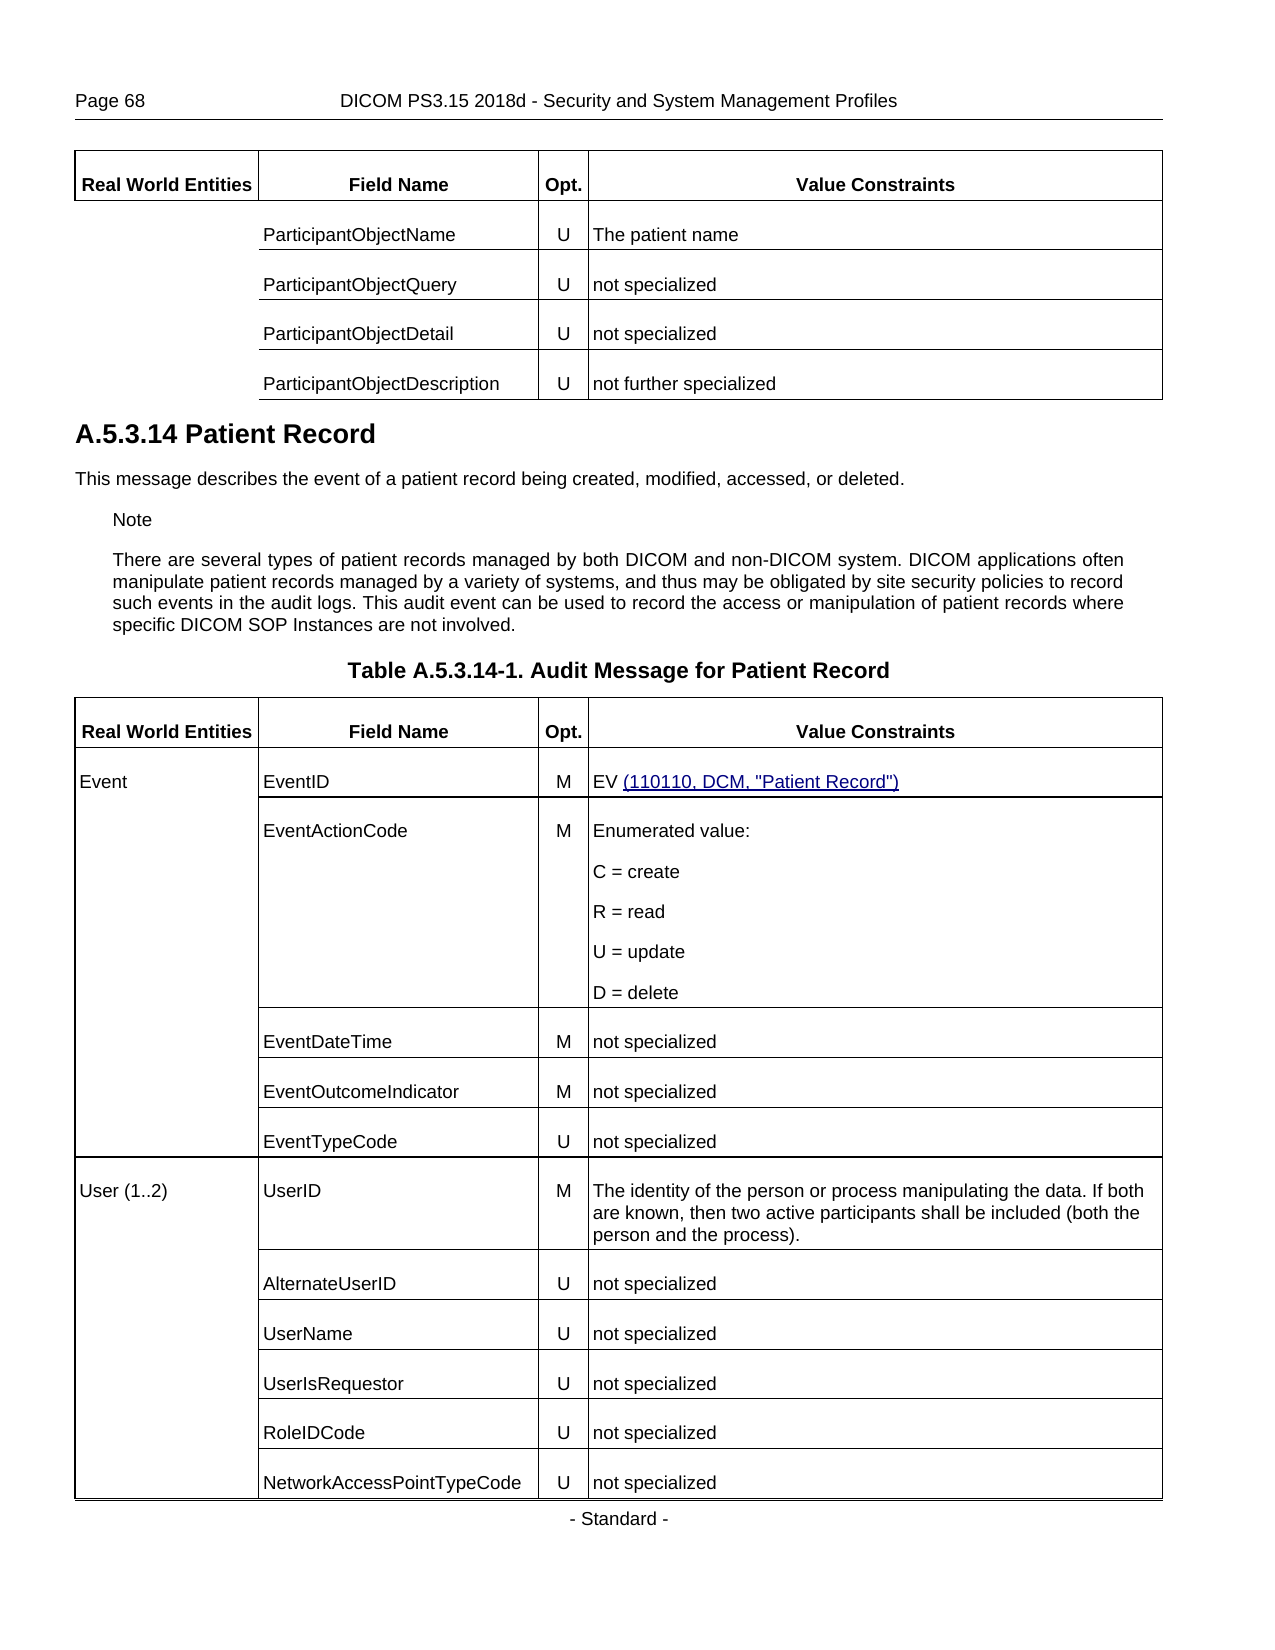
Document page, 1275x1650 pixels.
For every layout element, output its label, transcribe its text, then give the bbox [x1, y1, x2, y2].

table_cell EventDateTime [259, 1008, 538, 1057]
table_cell RoleIDCode [259, 1399, 538, 1448]
table_cell U [539, 1300, 588, 1348]
table_cell EventActionCode [259, 798, 538, 1007]
table_header Field Name [259, 698, 538, 747]
table_cell M [539, 1158, 588, 1249]
table_cell U [539, 1449, 588, 1498]
table_cell not specialized [589, 1058, 1162, 1107]
table_cell not specialized [589, 1250, 1162, 1299]
table_cell EventTypeCode [259, 1108, 538, 1156]
table_cell ParticipantObjectQuery [259, 250, 538, 299]
table_cell not further specialized [589, 350, 1162, 398]
table_cell not specialized [589, 1449, 1162, 1498]
table_cell UserIsRequestor [259, 1350, 538, 1398]
table_header Field Name [259, 151, 538, 200]
table_cell not specialized [589, 1300, 1162, 1348]
table_header Value Constraints [589, 698, 1162, 747]
table_cell ParticipantObjectDescription [259, 350, 538, 398]
table_cell not specialized [589, 1350, 1162, 1398]
table_cell M [539, 1008, 588, 1057]
table_cell U [539, 1250, 588, 1299]
table_cell U [539, 1399, 588, 1448]
table_cell UserID [259, 1158, 538, 1249]
table_cell EV (110110, DCM, "Patient Record") [589, 748, 1162, 796]
table_cell The identity of the person or process manipulating the data. If both are known, then two active participants shall be included (both the person and the process). [589, 1158, 1162, 1249]
text This message describes the event of a patient record being created, modified, accessed, or deleted. [75, 468, 1162, 490]
table_header Opt. [539, 151, 588, 200]
table_cell U [539, 201, 588, 249]
table_cell U [539, 250, 588, 299]
table_cell U [539, 1108, 588, 1156]
text A.5.3.14 Patient Record [75, 418, 1162, 449]
table_cell UserName [259, 1300, 538, 1348]
table_cell The patient name [589, 201, 1162, 249]
text There are several types of patient records managed by both DICOM and non-DICOM system. DICOM applications often manipulate patient records managed by a variety of systems, and thus may be obligated by site security policies to record such events in the audit logs. This audit event can be used to record the access or manipulation of patient records where specific DICOM SOP Instances are not involved. [112, 549, 1125, 635]
table_cell U [539, 300, 588, 349]
table_cell NetworkAccessPointTypeCode [259, 1449, 538, 1498]
table_cell ParticipantObjectDetail [259, 300, 538, 349]
table_header Real World Entities [76, 698, 258, 747]
table_cell Enumerated value: C = create R = read U = update D = delete [589, 798, 1162, 1007]
table_cell Event [76, 748, 258, 1156]
table_header Real World Entities [76, 151, 258, 200]
table_cell ParticipantObjectName [259, 201, 538, 249]
text Table A.5.3.14-1. Audit Message for Patient Record [75, 658, 1162, 683]
table_cell not specialized [589, 1399, 1162, 1448]
table_cell not specialized [589, 1008, 1162, 1057]
table_cell User (1..2) [76, 1158, 258, 1498]
table_header Value Constraints [589, 151, 1162, 200]
table_cell not specialized [589, 300, 1162, 349]
table_cell M [539, 748, 588, 796]
table_cell not specialized [589, 1108, 1162, 1156]
table_cell U [539, 1350, 588, 1398]
table_cell not specialized [589, 250, 1162, 299]
table_cell M [539, 1058, 588, 1107]
table_cell M [539, 798, 588, 1007]
table_cell U [539, 350, 588, 398]
table_cell AlternateUserID [259, 1250, 538, 1299]
table_cell EventID [259, 748, 538, 796]
table_header Opt. [539, 698, 588, 747]
table_cell EventOutcomeIndicator [259, 1058, 538, 1107]
text Note [112, 508, 1125, 530]
